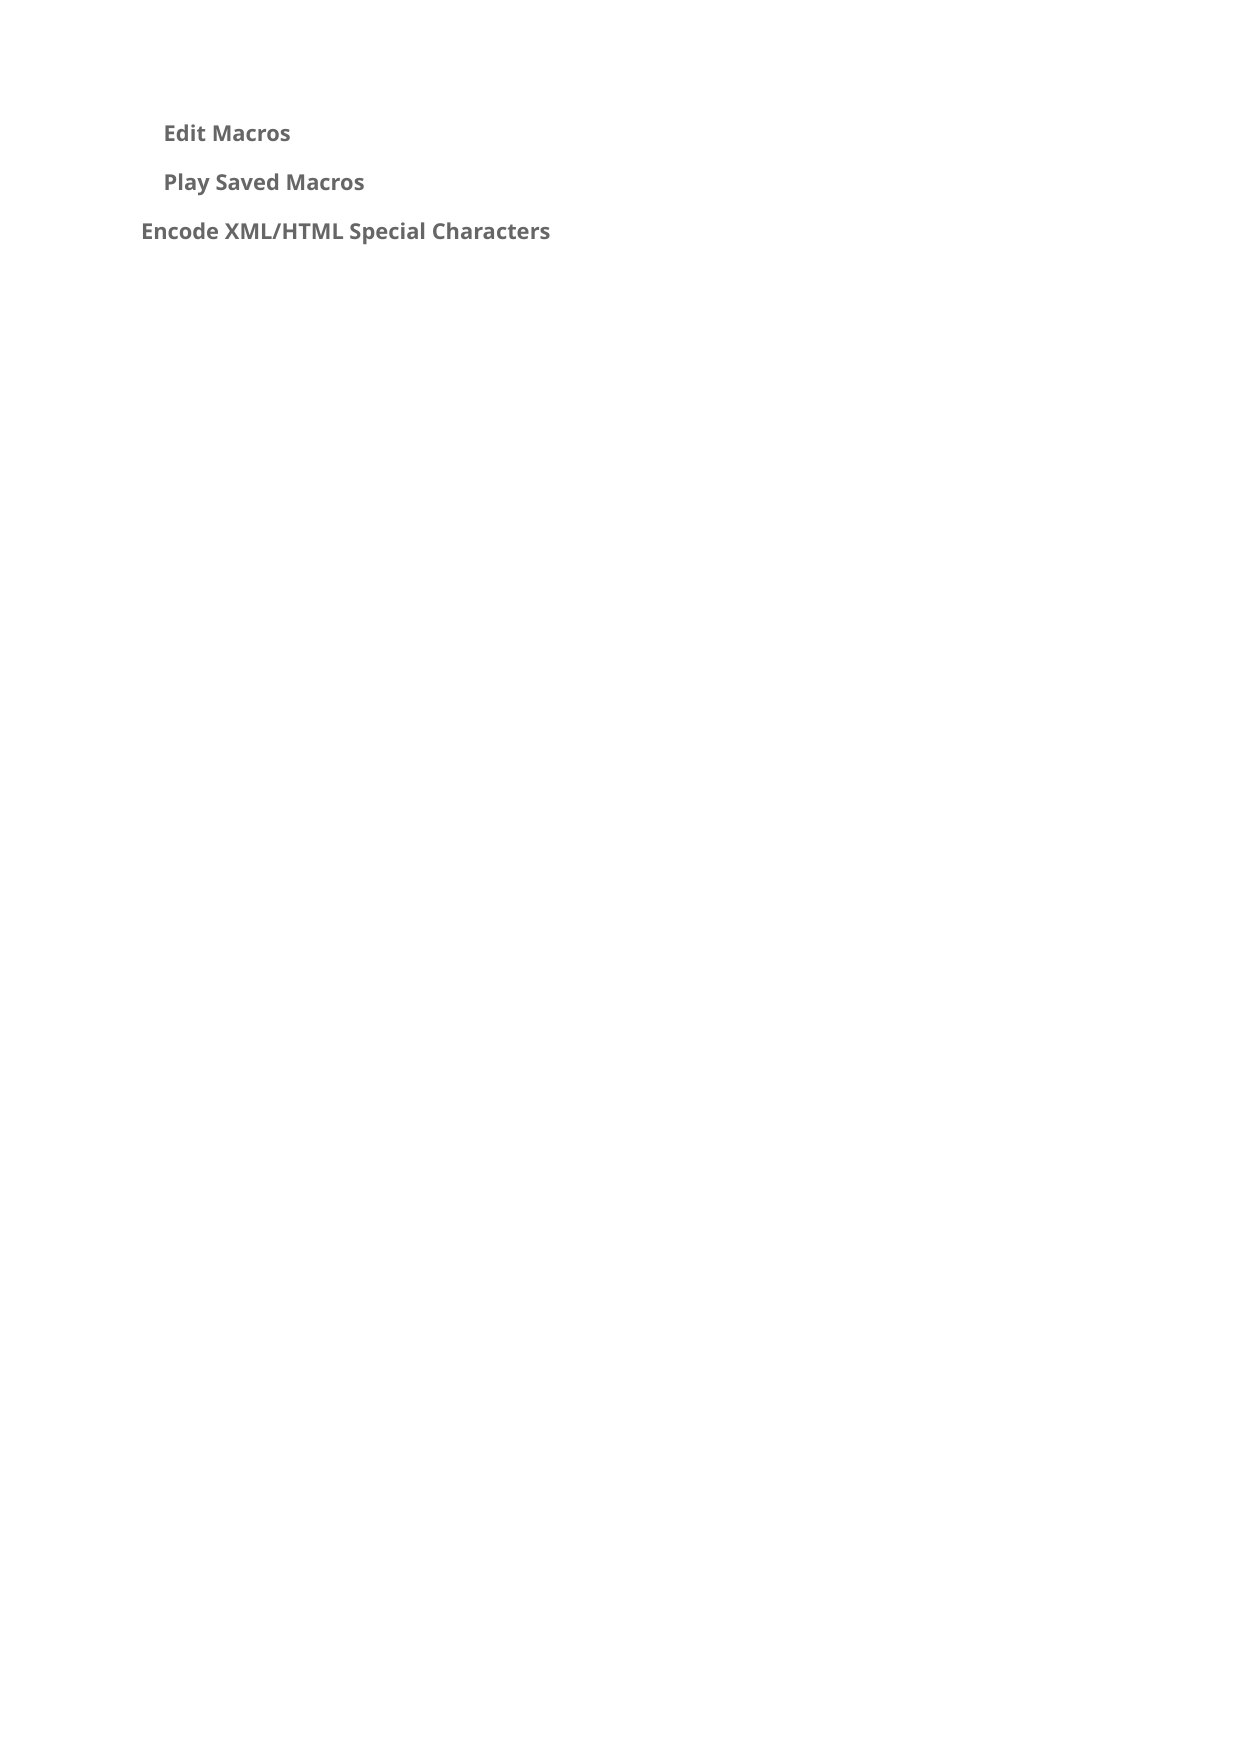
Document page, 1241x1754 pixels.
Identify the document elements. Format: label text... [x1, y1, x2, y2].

text Encode XML/HTML Special Characters [118, 216, 1122, 245]
text Play Saved Macros [118, 167, 1122, 197]
text Edit Macros [118, 118, 1122, 148]
